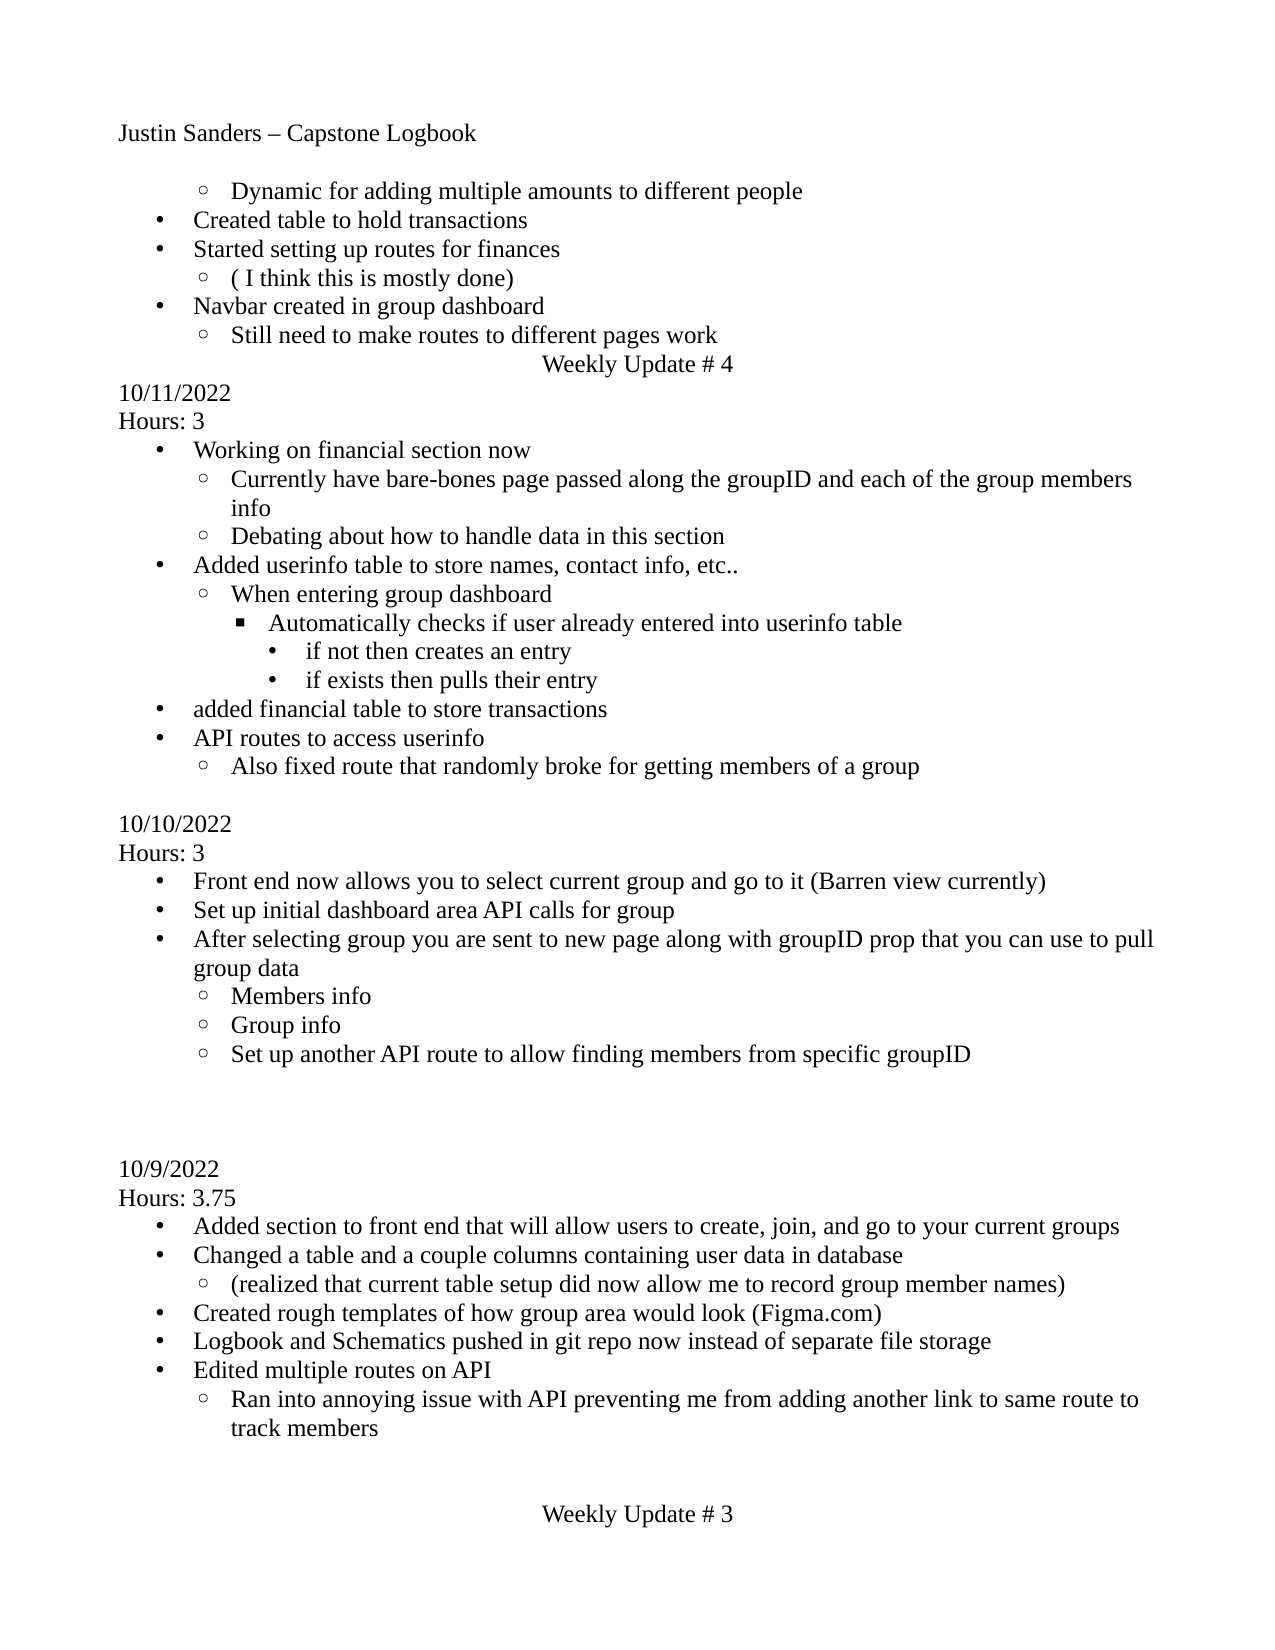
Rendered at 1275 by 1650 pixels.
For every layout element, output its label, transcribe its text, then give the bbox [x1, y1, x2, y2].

list Navbar created in group dashboard [156, 291, 1157, 320]
list Automatically checks if user already entered into userinfo table [231, 608, 1157, 636]
list (realized that current table setup did now allow me to record group member names) [193, 1269, 1157, 1298]
list 10/10/2022 [118, 809, 1157, 838]
list Working on financial section now [156, 435, 1157, 464]
list Currently have bare-bones page passed along the groupID and each of the group members info [193, 464, 1157, 521]
list When entering group dashboard [193, 579, 1157, 608]
list ( I think this is mostly done) [193, 263, 1157, 291]
list Set up another API route to allow finding members from specific groupID [193, 1039, 1157, 1068]
list Added userinfo table to store names, contact info, etc.. [156, 550, 1157, 579]
list Weekly Update # 3 [118, 1499, 1157, 1528]
list Weekly Update # 4 [118, 349, 1157, 378]
list if exists then pulls their entry [268, 665, 1157, 694]
list Still need to make routes to different pages work [193, 320, 1157, 349]
list API routes to access userinfo [156, 723, 1157, 751]
list Started setting up routes for finances [156, 234, 1157, 263]
list After selecting group you are sent to new page along with groupID prop that you can use to pull group data [156, 924, 1157, 981]
list 10/11/2022 [118, 378, 1157, 406]
list Group info [193, 1010, 1157, 1039]
list Hours: 3 [118, 406, 1157, 435]
list Members info [193, 981, 1157, 1010]
list Hours: 3.75 [118, 1183, 1157, 1211]
list Debating about how to handle data in this section [193, 521, 1157, 550]
list 10/9/2022 [118, 1154, 1157, 1183]
list Dynamic for adding multiple amounts to different people [193, 176, 1157, 205]
list Changed a table and a couple columns containing user data in database [156, 1240, 1157, 1269]
list Added section to front end that will allow users to create, join, and go to your current groups [156, 1211, 1157, 1240]
list added financial table to store transactions [156, 694, 1157, 723]
list Set up initial dashboard area API calls for group [156, 895, 1157, 924]
list Also fixed route that randomly broke for getting members of a group [193, 751, 1157, 780]
list Ran into annoying issue with API preventing me from adding another link to same route to track members [193, 1384, 1157, 1441]
list Logbook and Schematics pushed in git repo now instead of separate file storage [156, 1326, 1157, 1355]
list Front end now allows you to select current group and go to it (Barren view currently) [156, 866, 1157, 895]
list Created rough templates of how group area would look (Figma.com) [156, 1298, 1157, 1326]
list Edited multiple routes on API [156, 1355, 1157, 1384]
list if not then creates an entry [268, 636, 1157, 665]
list Created table to hold transactions [156, 205, 1157, 234]
list Hours: 3 [118, 838, 1157, 866]
